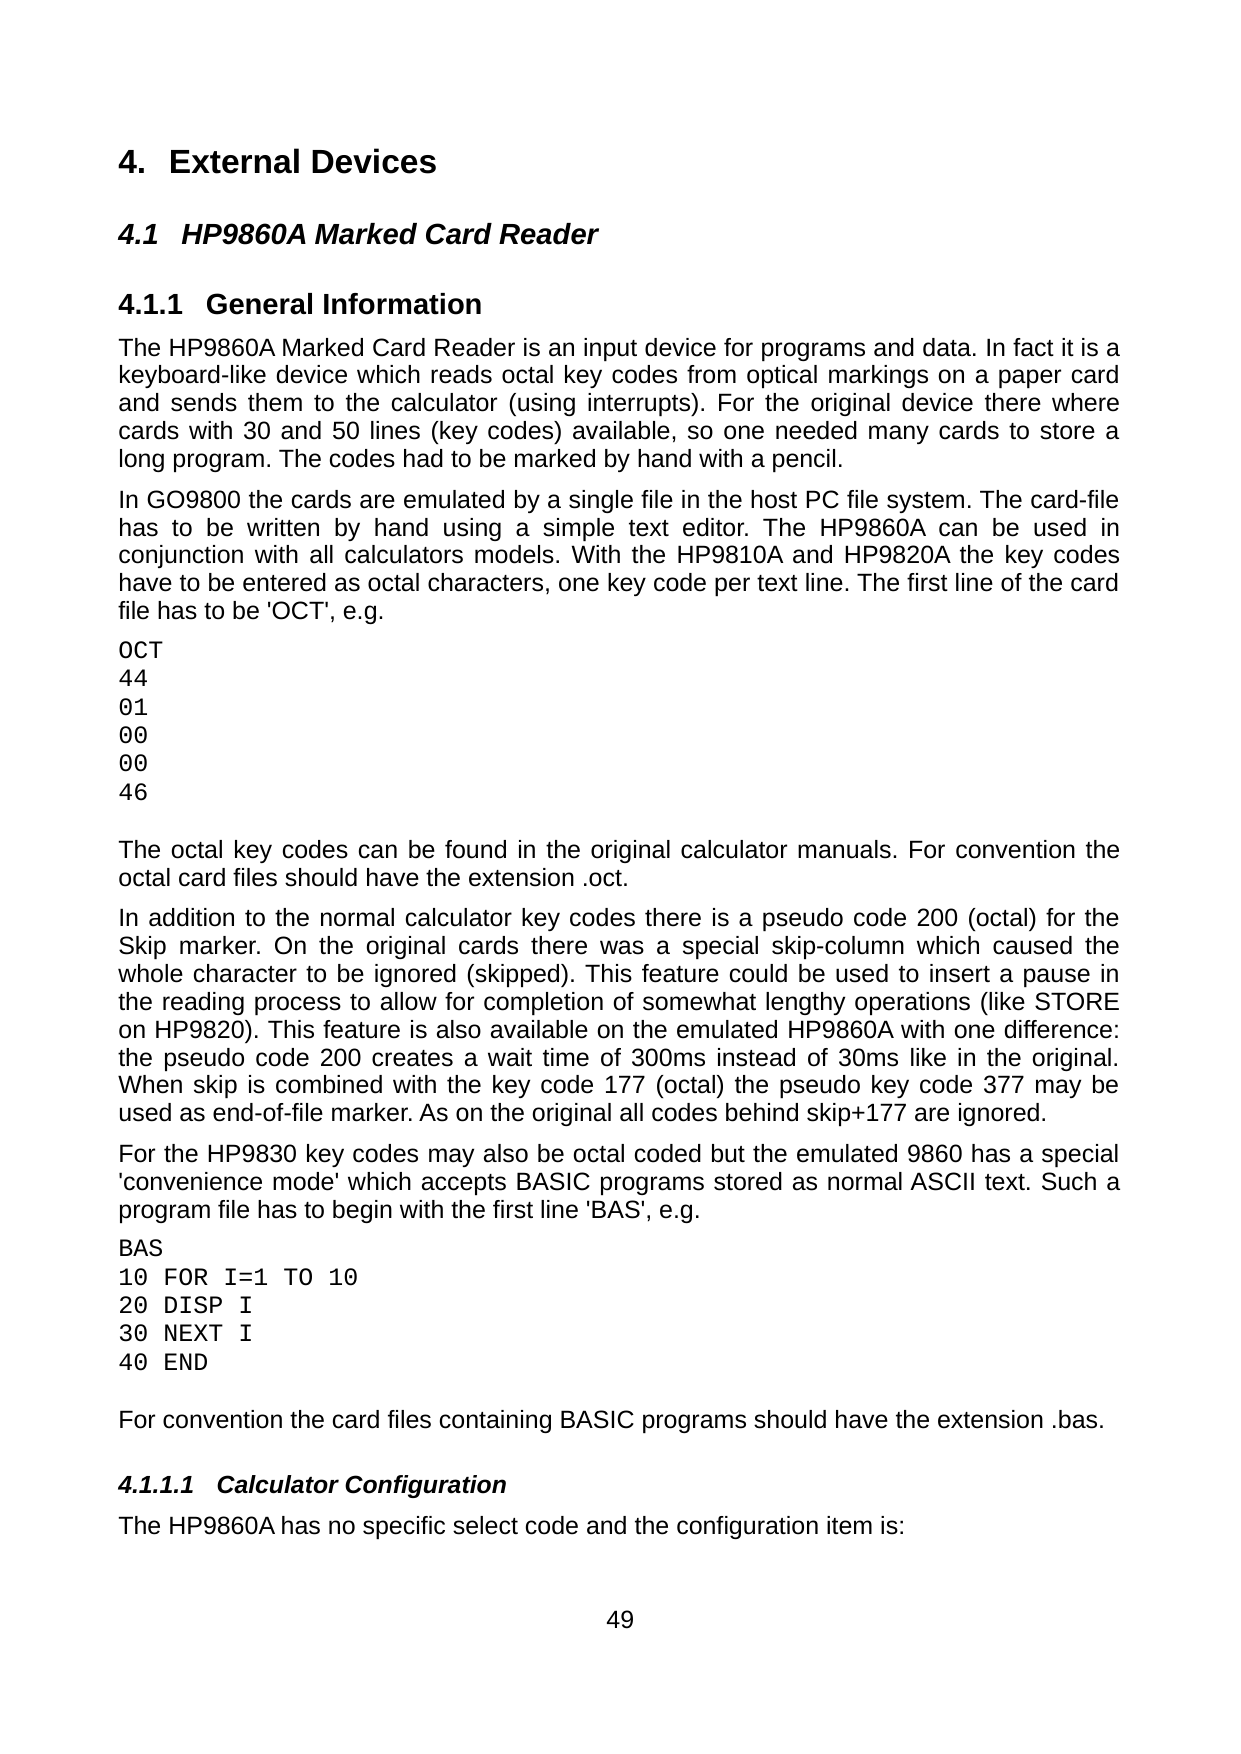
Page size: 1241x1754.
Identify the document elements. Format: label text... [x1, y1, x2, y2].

text For convention the card files containing BASIC programs should have the extension .bas. [118, 1406, 1122, 1434]
text In GO9800 the cards are emulated by a single file in the host PC file system. The card-file has to be written by hand using a simple text editor. The HP9860A can be used in conjunction with all calculators models. With the HP9810A and HP9820A the key codes have to be entered as octal characters, one key code per text line. The first line of the card file has to be 'OCT', e.g. [118, 485, 1122, 625]
subtitle External Devices [118, 143, 1122, 181]
subtitle HP9860A Marked Card Reader [118, 218, 1122, 251]
text 01 [118, 694, 1122, 722]
subtitle Calculator Configuration [118, 1471, 1122, 1499]
subtitle General Information [118, 288, 1122, 321]
text In addition to the normal calculator key codes there is a pseudo code 200 (octal) for the Skip marker. On the original cards there was a special skip-column which caused the whole character to be ignored (skipped). This feature could be used to insert a pause in the reading process to allow for completion of somewhat lengthy operations (like STORE on HP9820). This feature is also available on the emulated HP9860A with one difference: the pseudo code 200 creates a wait time of 300ms instead of 30ms like in the original. When skip is combined with the key code 177 (octal) the pseudo key code 377 may be used as end-of-file marker. As on the original all codes behind skip+177 are ignored. [118, 904, 1122, 1127]
text BAS [118, 1236, 1122, 1264]
text 46 [118, 779, 1122, 807]
text 00 [118, 751, 1122, 779]
text The HP9860A Marked Card Reader is an input device for programs and data. In fact it is a keyboard-like device which reads octal key codes from optical markings on a paper card and sends them to the calculator (using interrupts). For the original device there where cards with 30 and 50 lines (key codes) available, so one needed many cards to store a long program. The codes had to be marked by hand with a pencil. [118, 333, 1122, 473]
text The HP9860A has no specific select code and the configuration item is: [118, 1511, 1122, 1539]
text 30 NEXT I [118, 1321, 1122, 1349]
text 44 [118, 666, 1122, 694]
text 20 DISP I [118, 1292, 1122, 1321]
text 00 [118, 722, 1122, 751]
text 10 FOR I=1 TO 10 [118, 1264, 1122, 1292]
text The octal key codes can be found in the original calculator manuals. For convention the octal card files should have the extension .oct. [118, 835, 1122, 891]
text OCT [118, 637, 1122, 666]
text For the HP9830 key codes may also be octal coded but the emulated 9860 has a special 'convenience mode' which accepts BASIC programs stored as normal ASCII text. Such a program file has to begin with the first line 'BAS', e.g. [118, 1139, 1122, 1223]
text 40 END [118, 1349, 1122, 1377]
